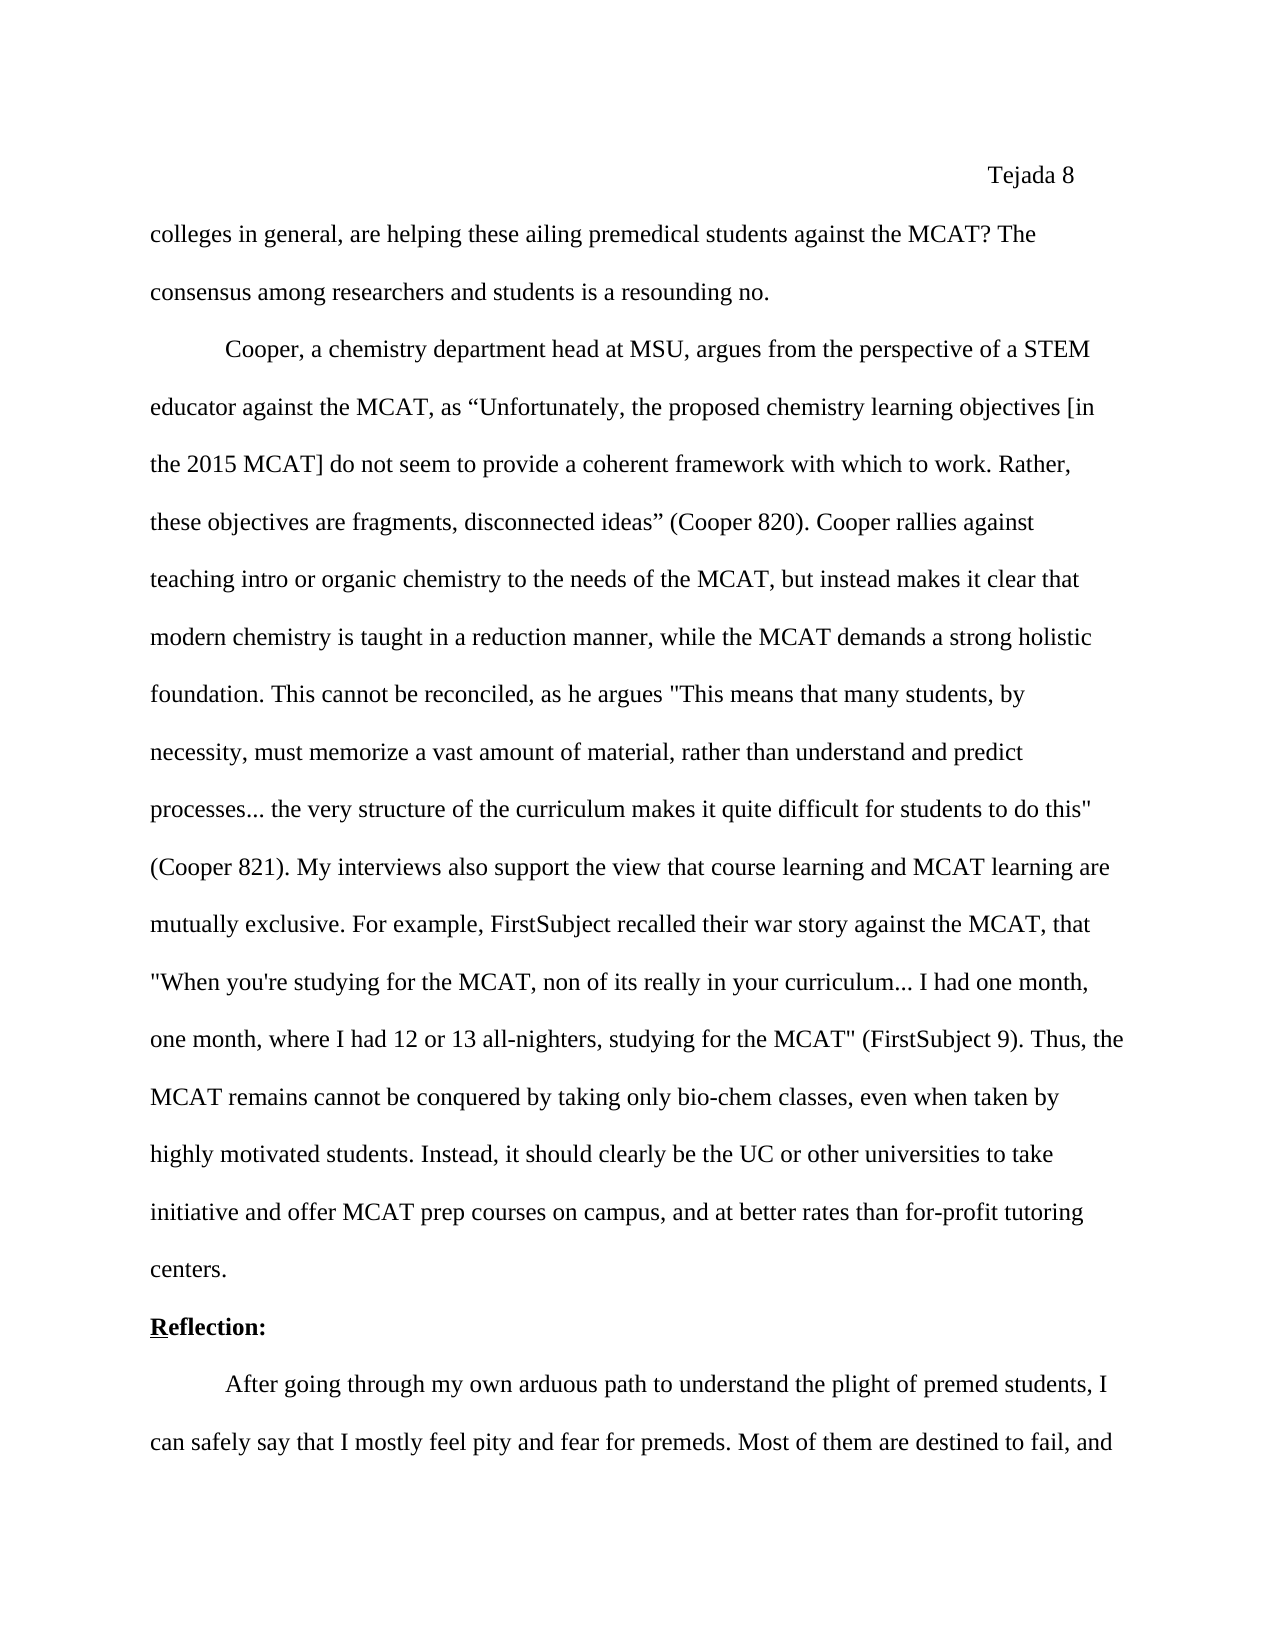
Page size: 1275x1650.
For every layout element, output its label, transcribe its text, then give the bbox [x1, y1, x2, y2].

text colleges in general, are helping these ailing premedical students against the MCAT? The consensus among researchers and students is a resounding no. [150, 219, 1125, 305]
text Reflection: [150, 1312, 1125, 1340]
text After going through my own arduous path to understand the plight of premed students, I can safely say that I mostly feel pity and fear for premeds. Most of them are destined to fail, and [150, 1369, 1125, 1455]
text Cooper, a chemistry department head at MSU, argues from the perspective of a STEM educator against the MCAT, as “Unfortunately, the proposed chemistry learning objectives [in the 2015 MCAT] do not seem to provide a coherent framework with which to work. Rather, these objectives are fragments, disconnected ideas” (Cooper 820). Cooper rallies against teaching intro or organic chemistry to the needs of the MCAT, but instead makes it clear that modern chemistry is taught in a reduction manner, while the MCAT demands a strong holistic foundation. This cannot be reconciled, as he argues "This means that many students, by necessity, must memorize a vast amount of material, rather than understand and predict processes... the very structure of the curriculum makes it quite difficult for students to do this" (Cooper 821). My interviews also support the view that course learning and MCAT learning are mutually exclusive. For example, FirstSubject recalled their war story against the MCAT, that "When you're studying for the MCAT, non of its really in your curriculum... I had one month, one month, where I had 12 or 13 all-nighters, studying for the MCAT" (FirstSubject 9). Thus, the MCAT remains cannot be conquered by taking only bio-chem classes, even when taken by highly motivated students. Instead, it should clearly be the UC or other universities to take initiative and offer MCAT prep courses on campus, and at better rates than for-profit tutoring centers. [150, 334, 1125, 1283]
